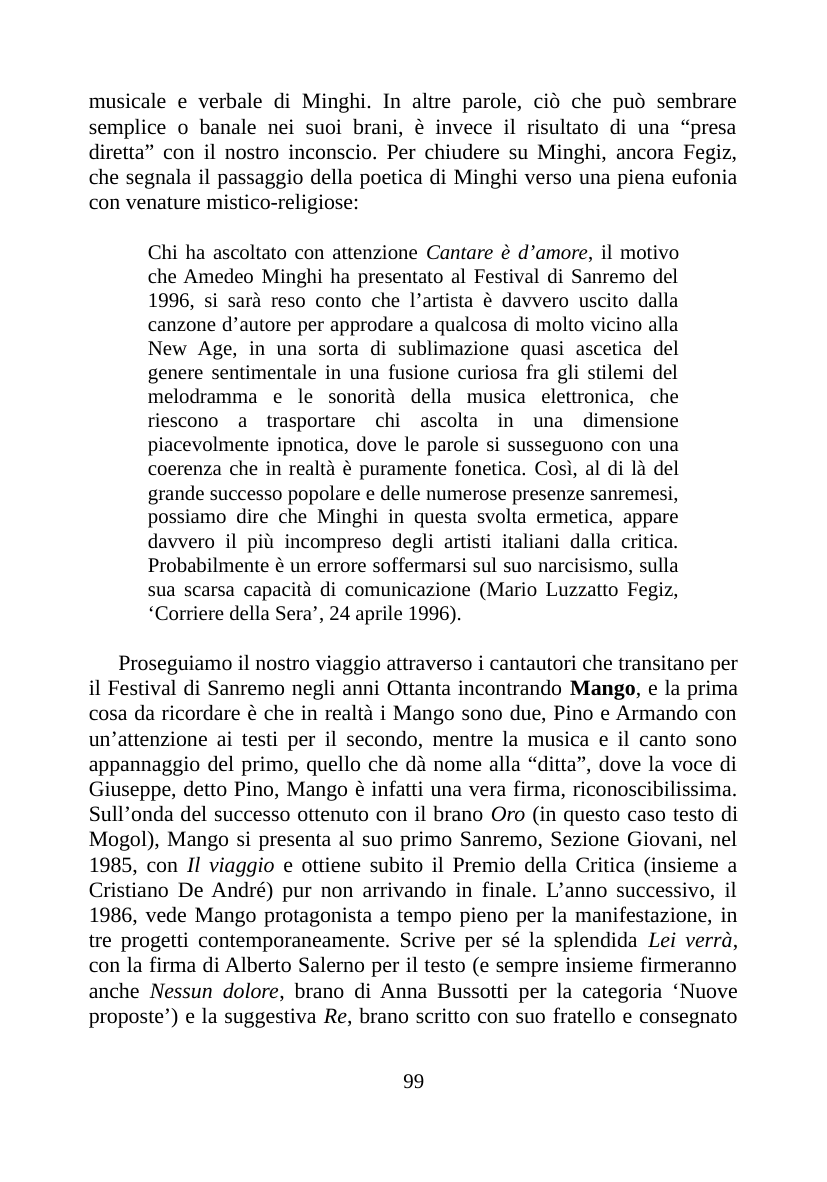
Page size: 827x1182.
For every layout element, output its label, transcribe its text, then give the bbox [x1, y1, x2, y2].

text Proseguiamo il nostro viaggio attraverso i cantautori che transitano per il Festival di Sanremo negli anni Ottanta incontrando Mango, e la prima cosa da ricordare è che in realtà i Mango sono due, Pino e Armando con un’attenzione ai testi per il secondo, mentre la musica e il canto sono appannaggio del primo, quello che dà nome alla “ditta”, dove la voce di Giuseppe, detto Pino, Mango è infatti una vera firma, riconoscibilissima. Sull’onda del successo ottenuto con il brano Oro (in questo caso testo di Mogol), Mango si presenta al suo primo Sanremo, Sezione Giovani, nel 1985, con Il viaggio e ottiene subito il Premio della Critica (insieme a Cristiano De André) pur non arrivando in finale. L’anno successivo, il 1986, vede Mango protagonista a tempo pieno per la manifestazione, in tre progetti contemporaneamente. Scrive per sé la splendida Lei verrà, con la firma di Alberto Salerno per il testo (e sempre insieme firmeranno anche Nessun dolore, brano di Anna Bussotti per la categoria ‘Nuove proposte’) e la suggestiva Re, brano scritto con suo fratello e consegnato [88, 650, 738, 1028]
text musicale e verbale di Minghi. In altre parole, ciò che può sembrare semplice o banale nei suoi brani, è invece il risultato di una “presa diretta” con il nostro inconscio. Per chiudere su Minghi, ancora Fegiz, che segnala il passaggio della poetica di Minghi verso una piena eufonia con venature mistico-religiose: [88, 88, 738, 214]
text Chi ha ascoltato con attenzione Cantare è d’amore, il motivo che Amedeo Minghi ha presentato al Festival di Sanremo del 1996, si sarà reso conto che l’artista è davvero uscito dalla canzone d’autore per approdare a qualcosa di molto vicino alla New Age, in una sorta di sublimazione quasi ascetica del genere sentimentale in una fusione curiosa fra gli stilemi del melodramma e le sonorità della musica elettronica, che riescono a trasportare chi ascolta in una dimensione piacevolmente ipnotica, dove le parole si susseguono con una coerenza che in realtà è puramente fonetica. Così, al di là del grande successo popolare e delle numerose presenze sanremesi, possiamo dire che Minghi in questa svolta ermetica, appare davvero il più incompreso degli artisti italiani dalla critica. Probabilmente è un errore soffermarsi sul suo narcisismo, sulla sua scarsa capacità di comunicazione (Mario Luzzatto Fegiz, ‘Corriere della Sera’, 24 aprile 1996). [148, 240, 679, 625]
